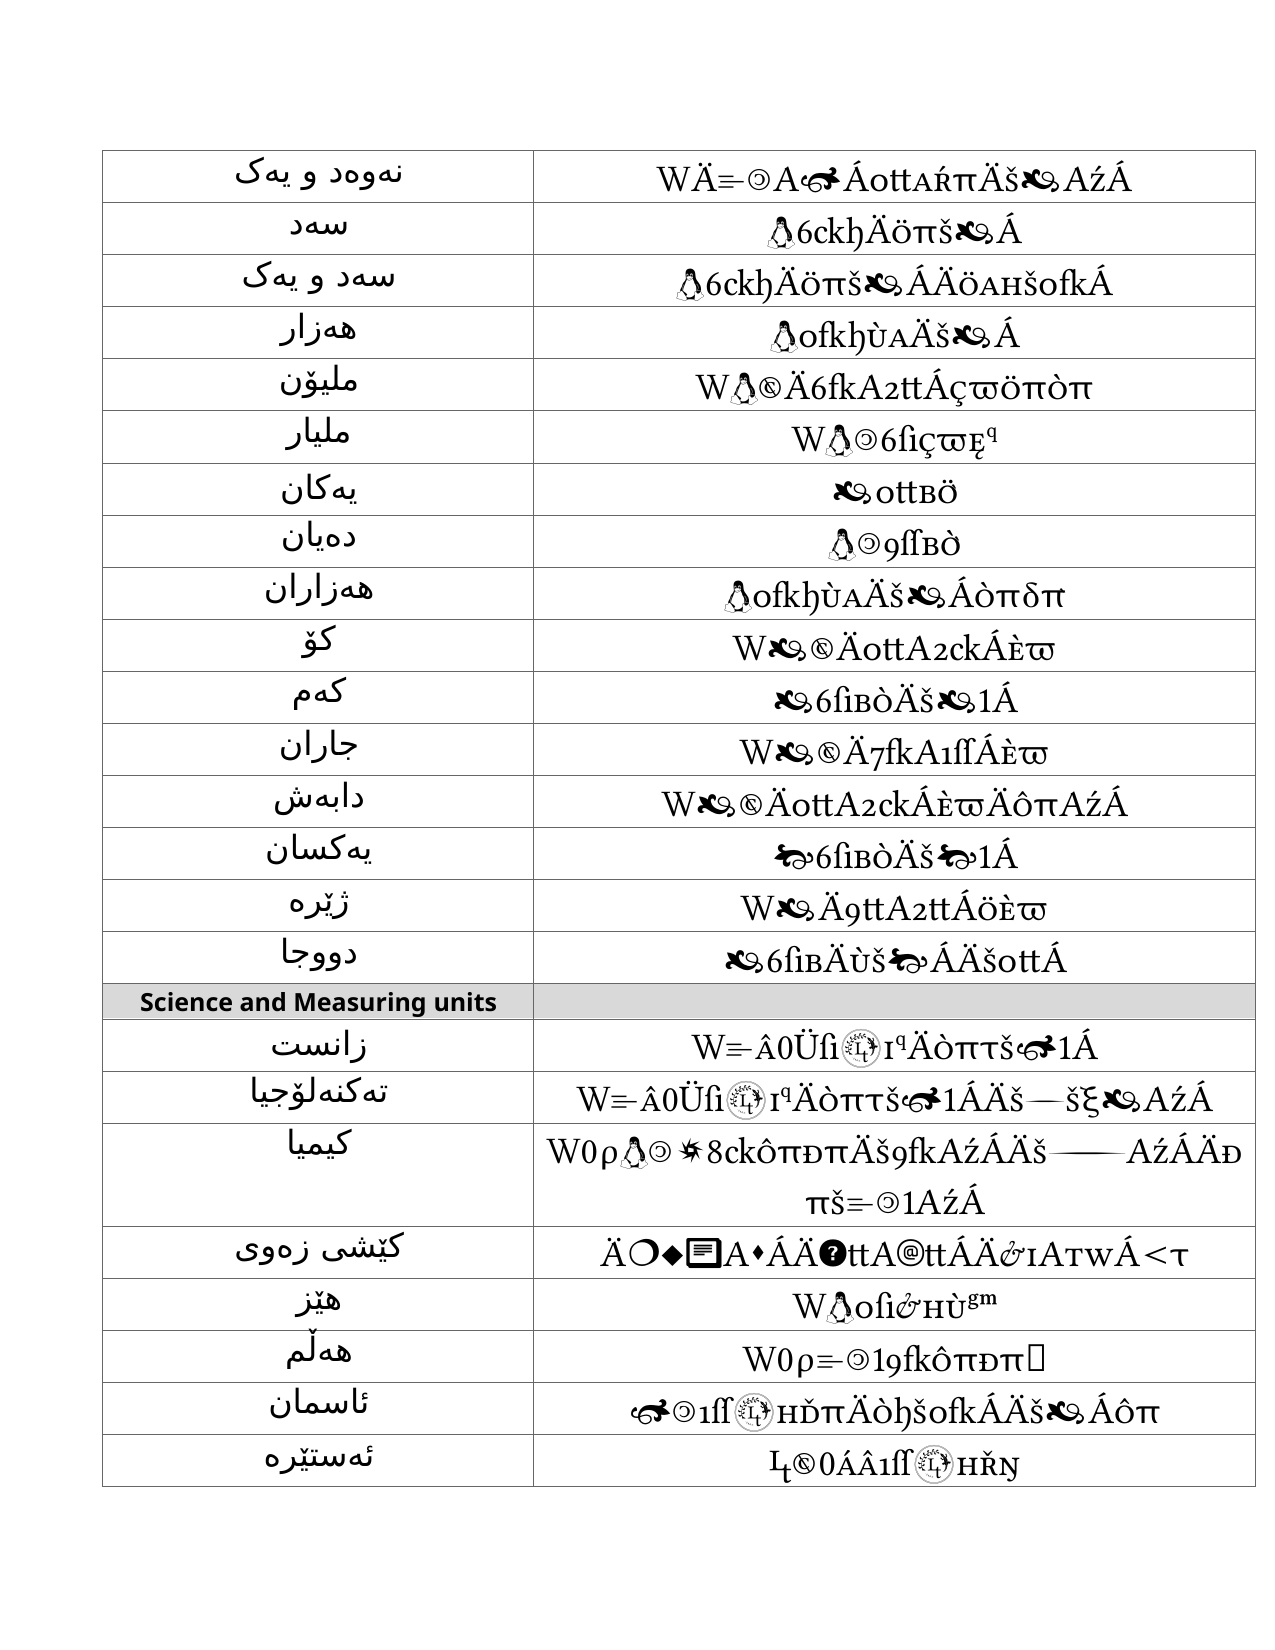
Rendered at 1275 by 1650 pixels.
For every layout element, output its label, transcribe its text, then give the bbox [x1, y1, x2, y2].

table_cell  [534, 516, 1255, 567]
table_cell  [534, 828, 1255, 879]
table_cell کێشی زەوی [103, 1227, 533, 1278]
table_cell  [534, 620, 1255, 671]
table_cell  [534, 724, 1255, 775]
table_cell ئاسمان [103, 1383, 533, 1434]
table_cell  [534, 932, 1255, 983]
table_cell هەڵم [103, 1331, 533, 1382]
table_cell  [534, 307, 1255, 358]
table_cell  [534, 568, 1255, 619]
table_cell زانست [103, 1020, 533, 1071]
table_cell ئەستێرە [103, 1435, 533, 1486]
table_cell تەکنەلۆجیا [103, 1072, 533, 1123]
table_cell دووجا [103, 932, 533, 983]
table_cell ژێرە [103, 880, 533, 931]
table_cell سەد [103, 203, 533, 254]
table_cell کیمیا [103, 1124, 533, 1226]
table_cell  [534, 359, 1255, 410]
table_cell  [534, 880, 1255, 931]
table_cell نەوەد و یەک [103, 151, 533, 202]
table_cell جاران [103, 724, 533, 775]
table_cell  [534, 1072, 1255, 1123]
table_cell  [534, 1227, 1255, 1278]
table_cell ملیار [103, 411, 533, 462]
table_cell  [534, 1383, 1255, 1434]
table_cell کەم [103, 672, 533, 723]
table_cell سەد و یەک [103, 255, 533, 306]
table_cell هێز [103, 1279, 533, 1330]
table_cell دابەش [103, 776, 533, 827]
table_cell ملیۆن [103, 359, 533, 410]
table_cell [534, 984, 1255, 1018]
table_cell  [534, 464, 1255, 514]
table_cell  [534, 255, 1255, 306]
table_cell هەزاران [103, 568, 533, 619]
table_cell Science and Measuring units [103, 984, 533, 1018]
table_cell یەکان [103, 464, 533, 514]
table_cell  [534, 1020, 1255, 1071]
table_cell  [534, 1435, 1255, 1486]
table_cell یەکسان [103, 828, 533, 879]
table_cell دەیان [103, 516, 533, 567]
table_cell  [534, 776, 1255, 827]
table_cell کۆ [103, 620, 533, 671]
table_cell  [534, 1331, 1255, 1382]
table_cell  [534, 1279, 1255, 1330]
table_cell  [534, 1124, 1255, 1226]
table_cell  [534, 151, 1255, 202]
table_cell  [534, 411, 1255, 462]
table_cell هەزار [103, 307, 533, 358]
table_cell  [534, 672, 1255, 723]
table_cell  [534, 203, 1255, 254]
